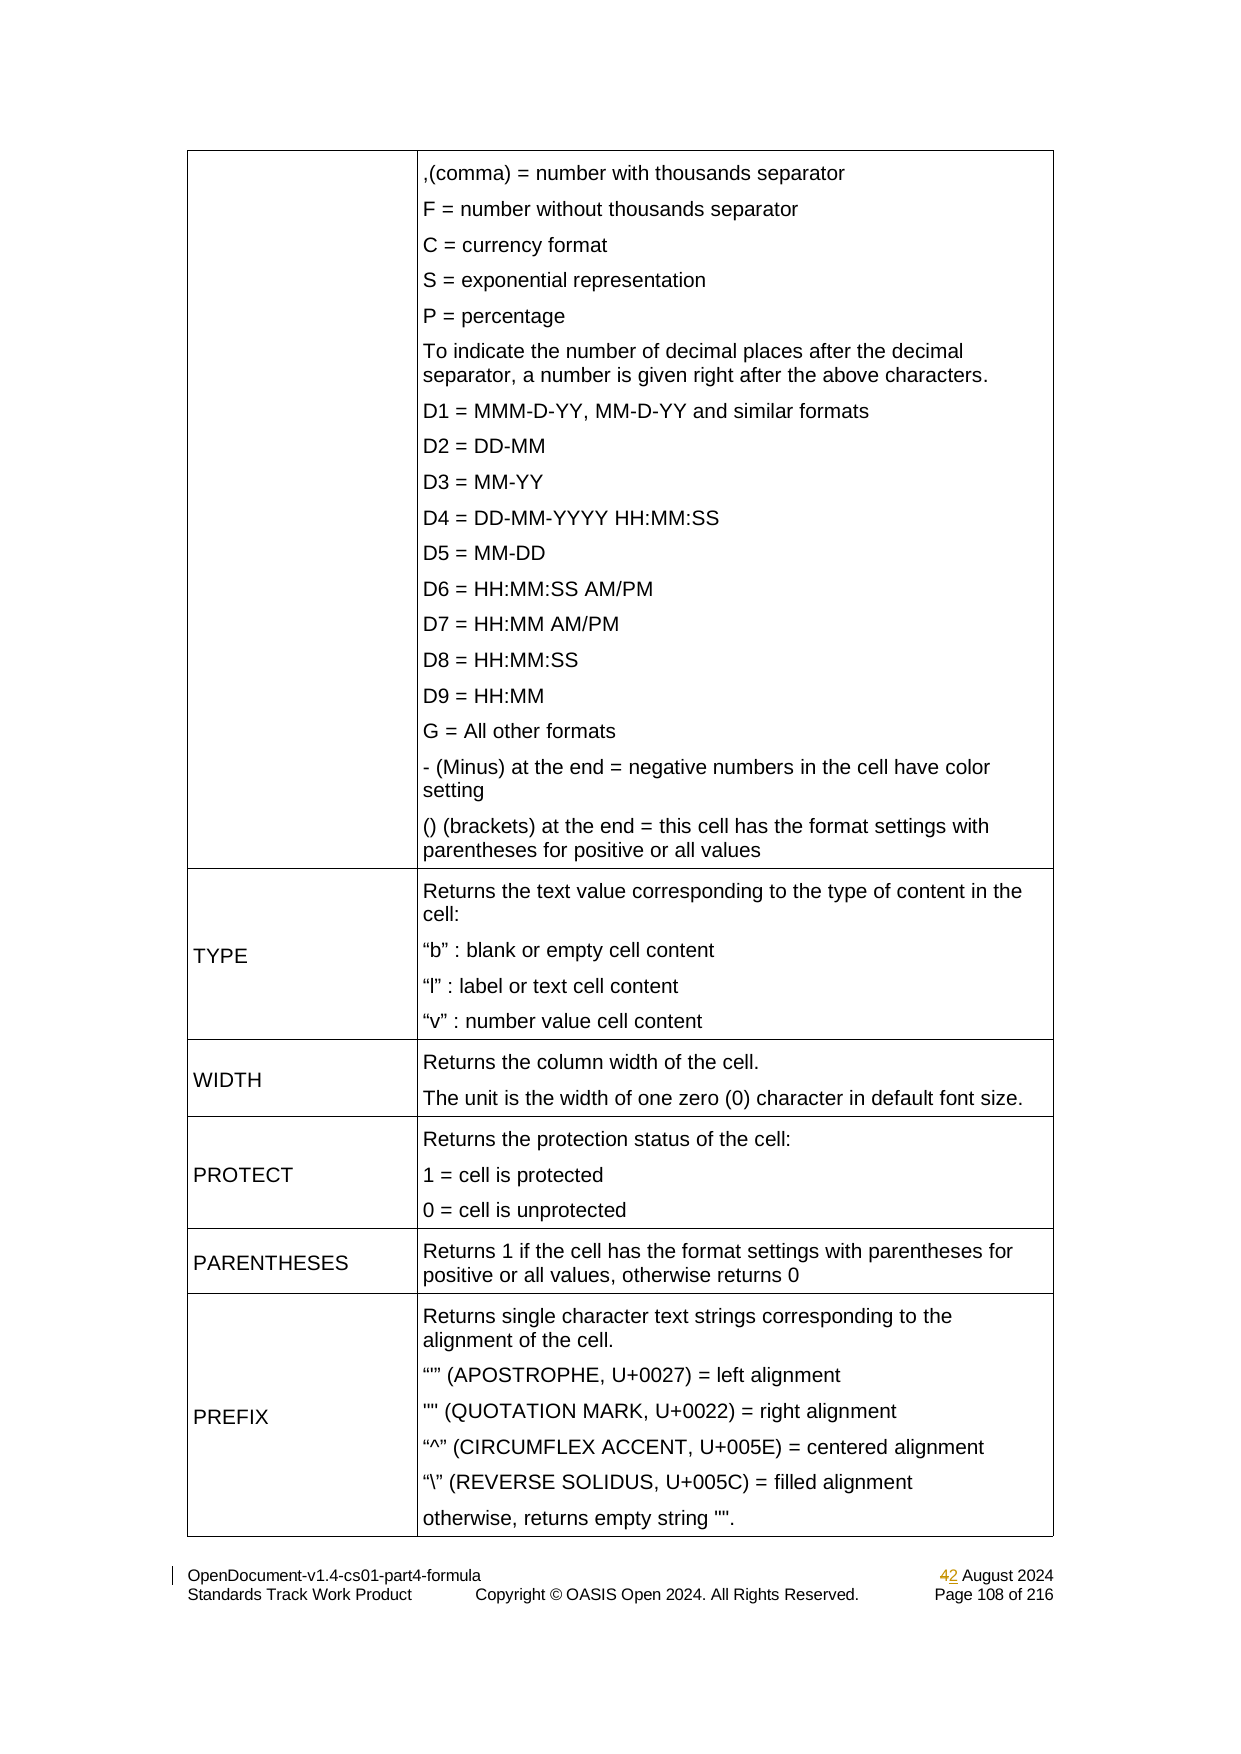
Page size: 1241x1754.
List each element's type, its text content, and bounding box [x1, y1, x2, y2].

table_cell [188, 151, 417, 867]
table_cell ,(comma) = number with thousands separator F = number without thousands separator C = currency format S = exponential representation P = percentage To indicate the number of decimal places after the decimal separator, a number is given right after the above characters. D1 = MMM-D-YY, MM-D-YY and similar formats D2 = DD-MM D3 = MM-YY D4 = DD-MM-YYYY HH:MM:SS D5 = MM-DD D6 = HH:MM:SS AM/PM D7 = HH:MM AM/PM D8 = HH:MM:SS D9 = HH:MM G = All other formats - (Minus) at the end = negative numbers in the cell have color setting () (brackets) at the end = this cell has the format settings with parentheses for positive or all values [418, 151, 1053, 867]
table_cell Returns the protection status of the cell: 1 = cell is protected 0 = cell is unprotected [418, 1117, 1053, 1228]
table_cell PROTECT [188, 1117, 417, 1228]
table_cell Returns single character text strings corresponding to the alignment of the cell. “'” (APOSTROPHE, U+0027) = left alignment '"' (QUOTATION MARK, U+0022) = right alignment “^” (CIRCUMFLEX ACCENT, U+005E) = centered alignment “\” (REVERSE SOLIDUS, U+005C) = filled alignment otherwise, returns empty string "". [418, 1294, 1053, 1536]
table_cell Returns 1 if the cell has the format settings with parentheses for positive or all values, otherwise returns 0 [418, 1229, 1053, 1293]
table_cell Returns the column width of the cell. The unit is the width of one zero (0) character in default font size. [418, 1040, 1053, 1116]
table_cell Returns the text value corresponding to the type of content in the cell: “b” : blank or empty cell content “l” : label or text cell content “v” : number value cell content [418, 869, 1053, 1039]
table_cell TYPE [188, 869, 417, 1039]
table_cell PREFIX [188, 1294, 417, 1536]
table_cell WIDTH [188, 1040, 417, 1116]
table_cell PARENTHESES [188, 1229, 417, 1293]
